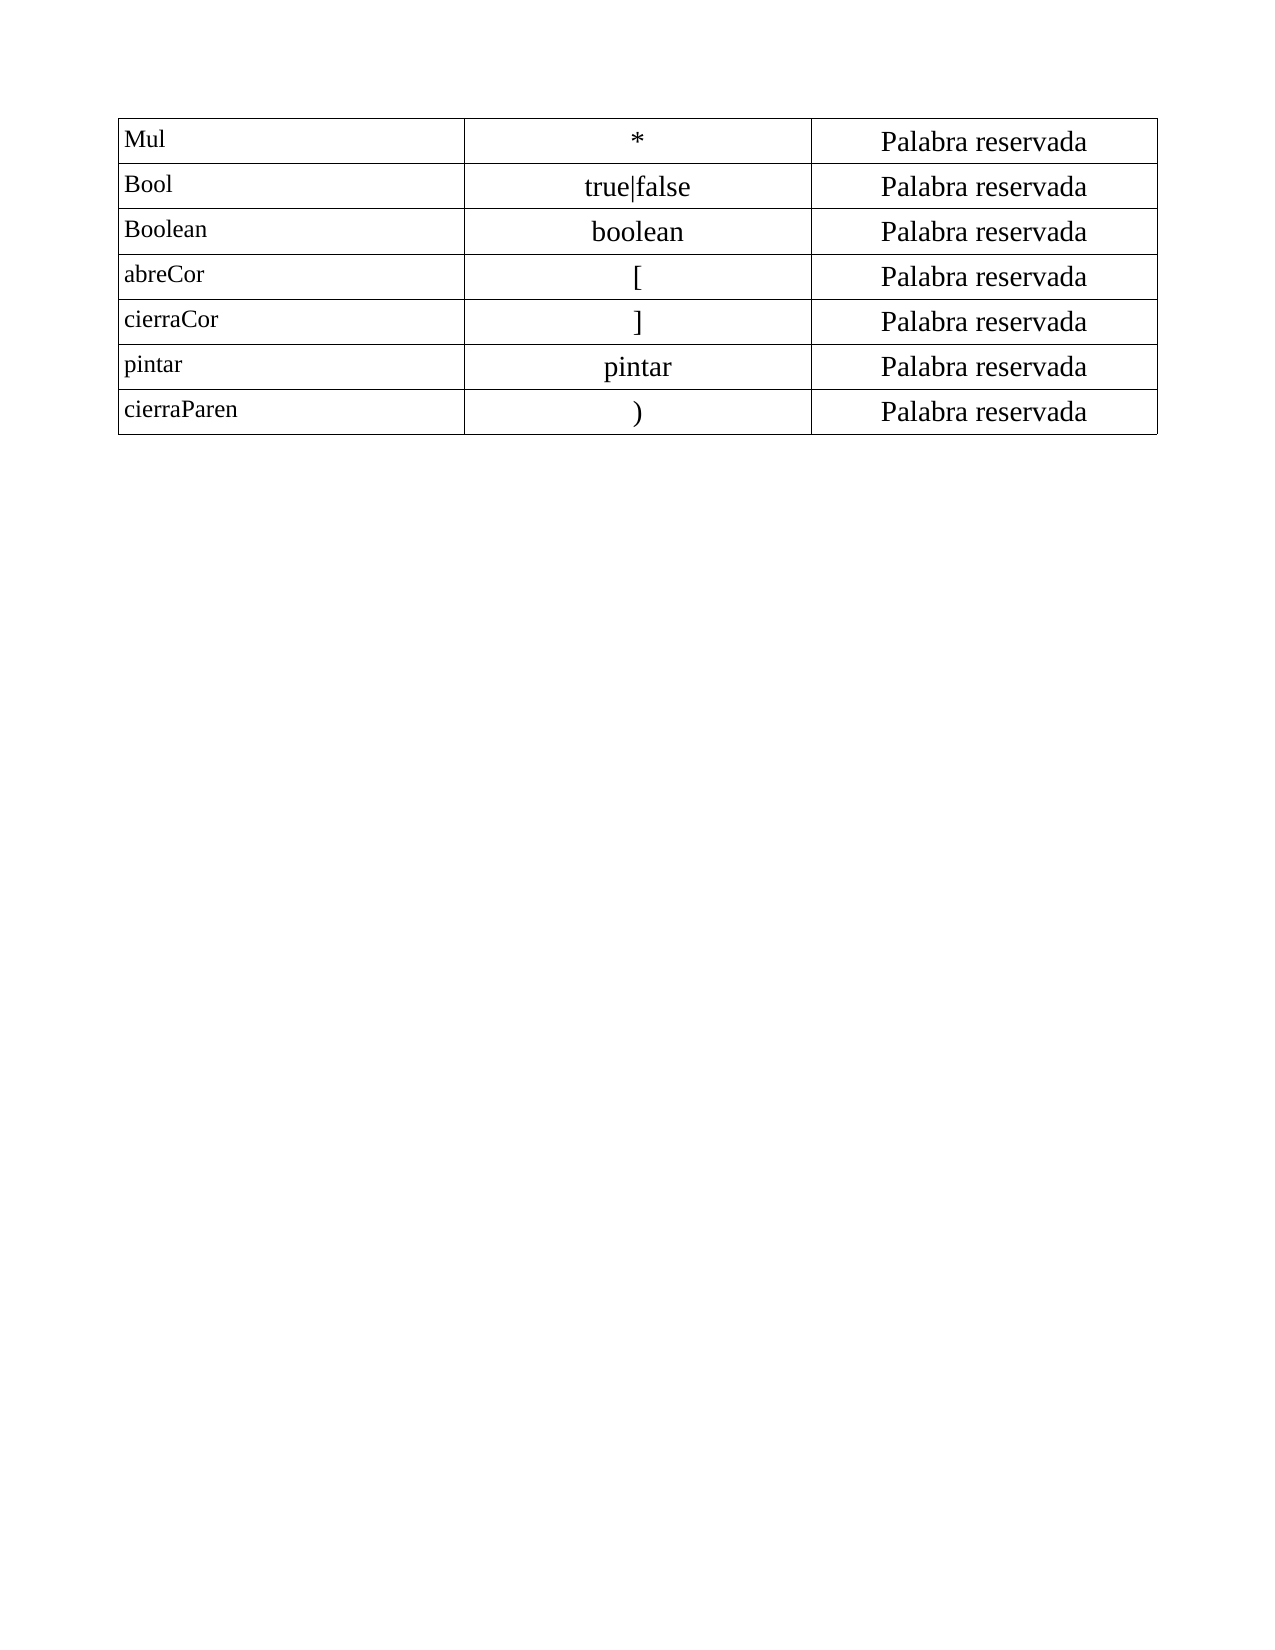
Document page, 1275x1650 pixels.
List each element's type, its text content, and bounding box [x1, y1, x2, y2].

table_cell [ [465, 255, 811, 298]
table_cell * [465, 119, 811, 163]
table_cell Mul [119, 119, 464, 163]
table_cell Palabra reservada [812, 390, 1157, 434]
table_cell abreCor [119, 255, 464, 298]
table_cell pintar [119, 345, 464, 389]
table_cell ] [465, 300, 811, 344]
table_cell boolean [465, 209, 811, 253]
table_cell pintar [465, 345, 811, 389]
table_cell cierraParen [119, 390, 464, 434]
table_cell Palabra reservada [812, 164, 1157, 208]
table_cell cierraCor [119, 300, 464, 344]
table_cell true|false [465, 164, 811, 208]
table_cell Palabra reservada [812, 300, 1157, 344]
table_cell Palabra reservada [812, 209, 1157, 253]
table_cell Bool [119, 164, 464, 208]
table_cell Palabra reservada [812, 345, 1157, 389]
table_cell Palabra reservada [812, 255, 1157, 298]
table_cell ) [465, 390, 811, 434]
table_cell Boolean [119, 209, 464, 253]
table_cell Palabra reservada [812, 119, 1157, 163]
